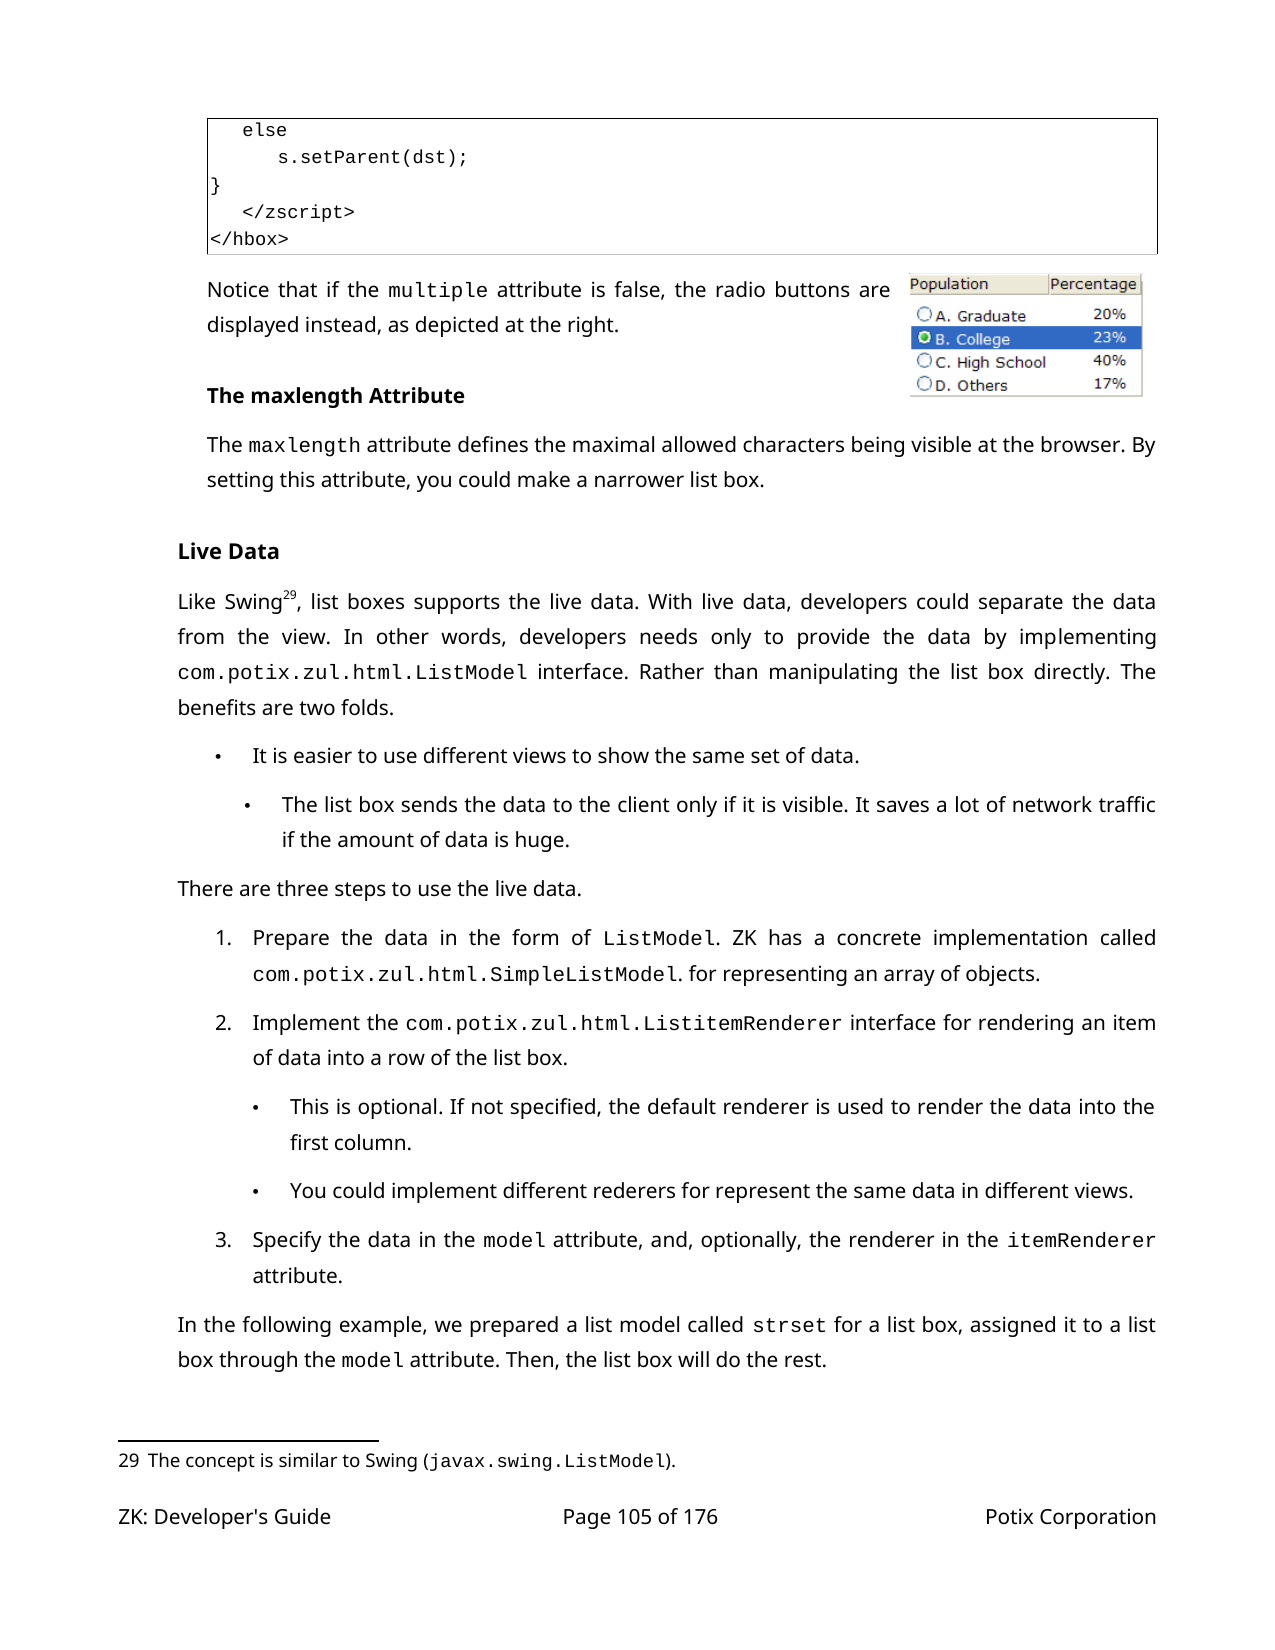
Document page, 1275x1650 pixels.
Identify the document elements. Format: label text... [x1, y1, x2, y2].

list You could implement different rederers for represent the same data in different views. [252, 1176, 1157, 1205]
text Like Swing, list boxes supports the live data. With live data, developers could separate the data from the view. In other words, developers needs only to provide the data by implementing com.potix.zul.html.ListModel interface. Rather than manipulating the list box directly. The benefits are two folds. [177, 587, 1157, 721]
list Specify the data in the model attribute, and, optionally, the renderer in the itemRenderer attribute. [215, 1225, 1157, 1289]
text Notice that if the multiple attribute is false, the radio buttons are displayed instead, as depicted at the right. [207, 275, 909, 338]
text The concept is similar to Swing (javax.swing.ListModel). [118, 1447, 1157, 1473]
list Implement the com.potix.zul.html.ListitemRenderer interface for rendering an item of data into a row of the list box. [215, 1008, 1157, 1072]
text } [208, 172, 1157, 197]
picture [909, 273, 1144, 399]
list Prepare the data in the form of ListModel. ZK has a concrete implementation called com.potix.zul.html.SimpleListModel. for representing an array of objects. [215, 923, 1157, 987]
list This is optional. If not specified, the default renderer is used to render the data into the first column. [252, 1092, 1157, 1156]
text </hbox> [208, 227, 1157, 254]
list The list box sends the data to the client only if it is visible. It saves a lot of network traffic if the amount of data is huge. [244, 790, 1157, 854]
subtitle The maxlength Attribute [207, 381, 1157, 409]
text There are three steps to use the live data. [177, 874, 1157, 903]
text s.setParent(dst); [208, 145, 1157, 169]
text else [208, 119, 1157, 142]
text The maxlength attribute defines the maximal allowed characters being visible at the browser. By setting this attribute, you could make a narrower list box. [207, 430, 1157, 494]
list It is easier to use different views to show the same set of data. [215, 742, 1157, 770]
subtitle Live Data [177, 536, 1157, 566]
text In the following example, we prepared a list model called strset for a list box, assigned it to a list box through the model attribute. Then, the list box will do the rest. [177, 1310, 1157, 1374]
text </zscript> [208, 200, 1157, 224]
